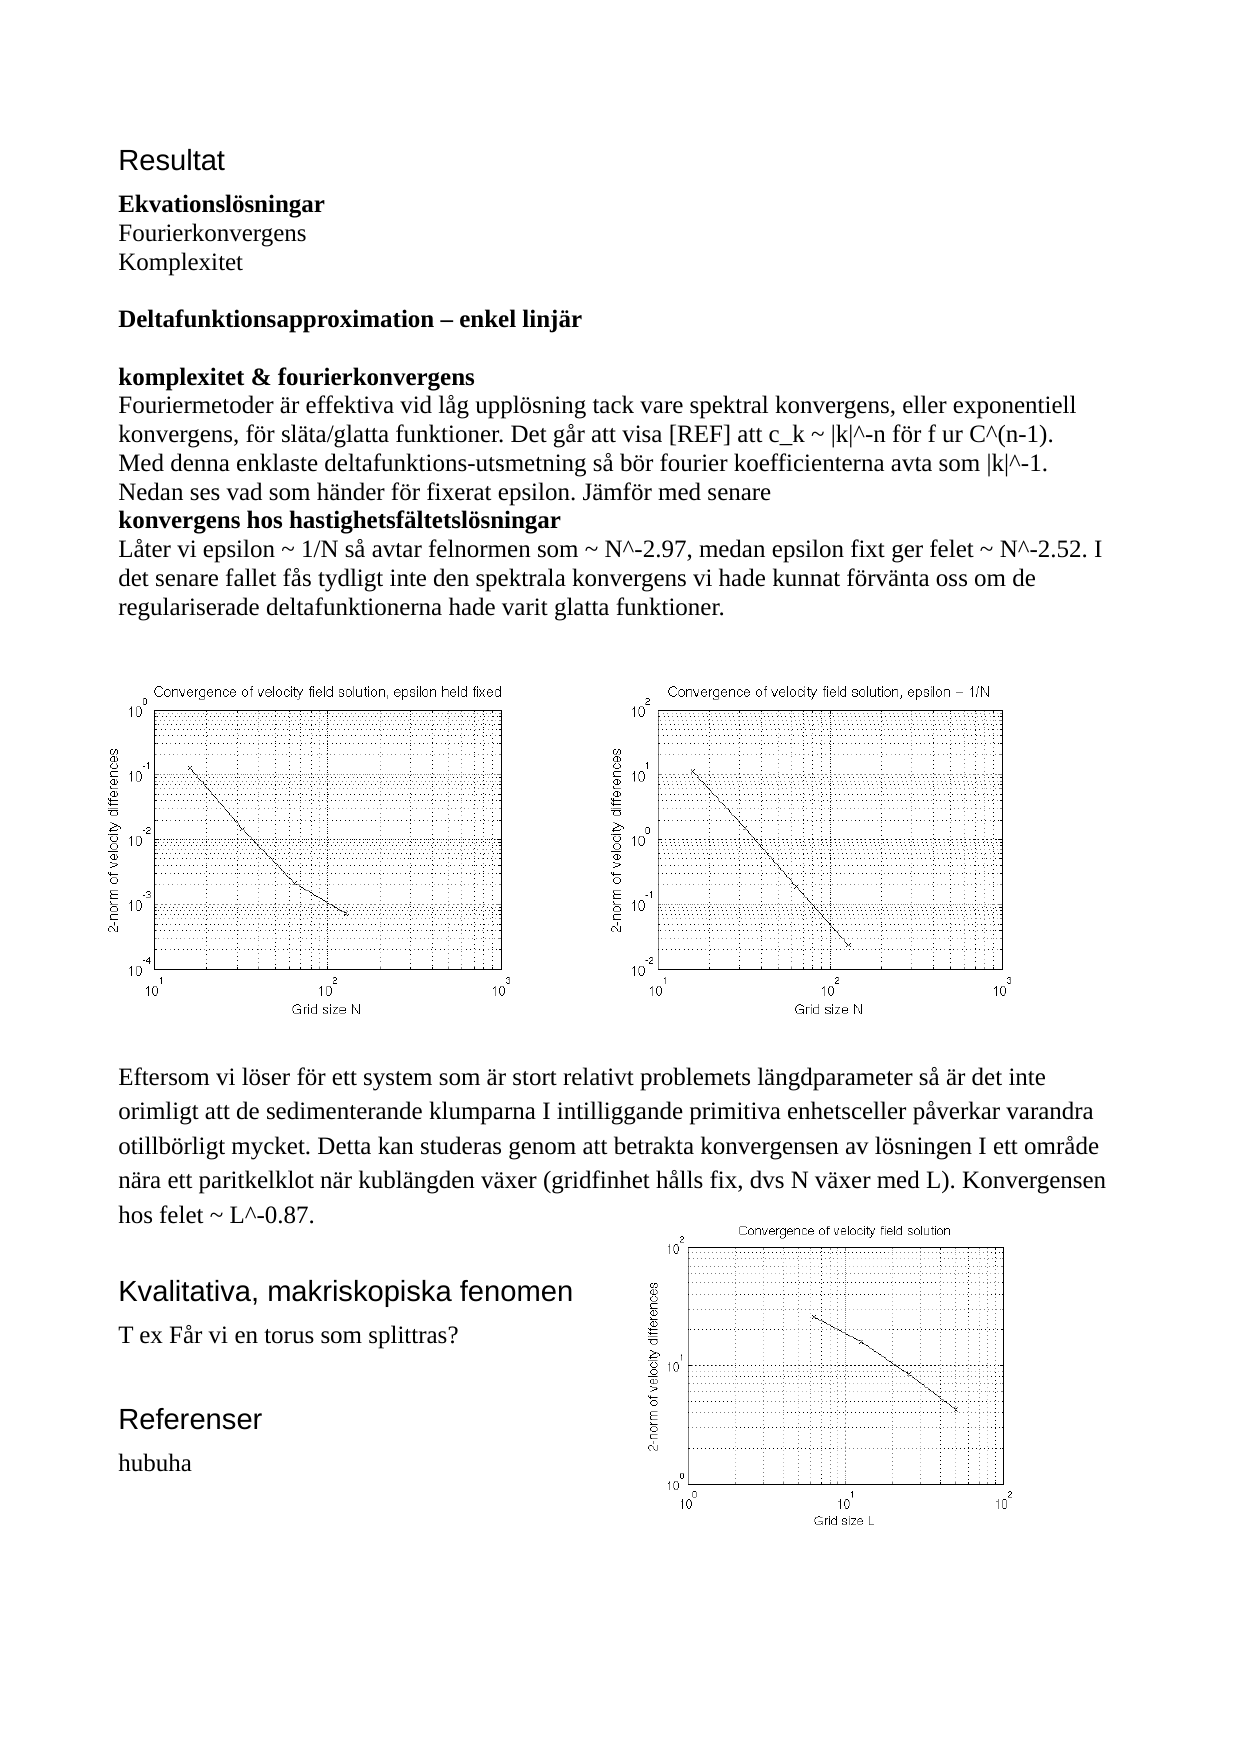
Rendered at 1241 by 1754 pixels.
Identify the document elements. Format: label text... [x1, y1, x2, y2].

text konvergens hos hastighetsfältetslösningar Låter vi epsilon ~ 1/N så avtar felnormen som ~ N^-2.97, medan epsilon fixt ger felet ~ N^-2.52. I det senare fallet fås tydligt inte den spektrala konvergens vi hade kunnat förvänta oss om de regulariserade deltafunktionerna hade varit glatta funktioner. [118, 505, 1122, 620]
subtitle Kvalitativa, makriskopiska fenomen [118, 1274, 634, 1307]
text komplexitet & fourierkonvergens [118, 362, 1122, 390]
text Fouriermetoder är effektiva vid låg upplösning tack vare spektral konvergens, eller exponentiell konvergens, för släta/glatta funktioner. Det går att visa [REF] att c_k ~ |k|^-n för f ur C^(n-1). [118, 390, 1122, 448]
text [1042, 1448, 1122, 1477]
subtitle [1042, 1274, 1122, 1307]
subtitle [1042, 1402, 1122, 1436]
text Fourierkonvergens [118, 218, 1122, 247]
text Komplexitet [118, 247, 1122, 275]
subtitle Referenser [118, 1402, 634, 1436]
text Eftersom vi löser för ett system som är stort relativt problemets längdparameter så är det inte orimligt att de sedimenterande klumparna I intilliggande primitiva enhetsceller påverkar varandra otillbörligt mycket. Detta kan studeras genom att betrakta konvergensen av lösningen I ett område nära ett paritkelklot när kublängden växer (gridfinhet hålls fix, dvs N växer med L). Konvergensen hos felet ~ L^-0.87. [118, 1062, 1122, 1228]
text Deltafunktionsapproximation – enkel linjär [118, 304, 1122, 333]
picture [634, 1219, 1042, 1525]
picture [599, 679, 1044, 1014]
text Med denna enklaste deltafunktions-utsmetning så bör fourier koefficienterna avta som |k|^-1. [118, 448, 1122, 477]
text hubuha [118, 1448, 634, 1477]
text Nedan ses vad som händer för fixerat epsilon. Jämför med senare [118, 477, 1122, 505]
text [1042, 1320, 1122, 1349]
subtitle Resultat [118, 143, 1122, 177]
text Ekvationslösningar [118, 189, 1122, 218]
text T ex Får vi en torus som splittras? [118, 1320, 634, 1349]
picture [96, 679, 543, 1014]
